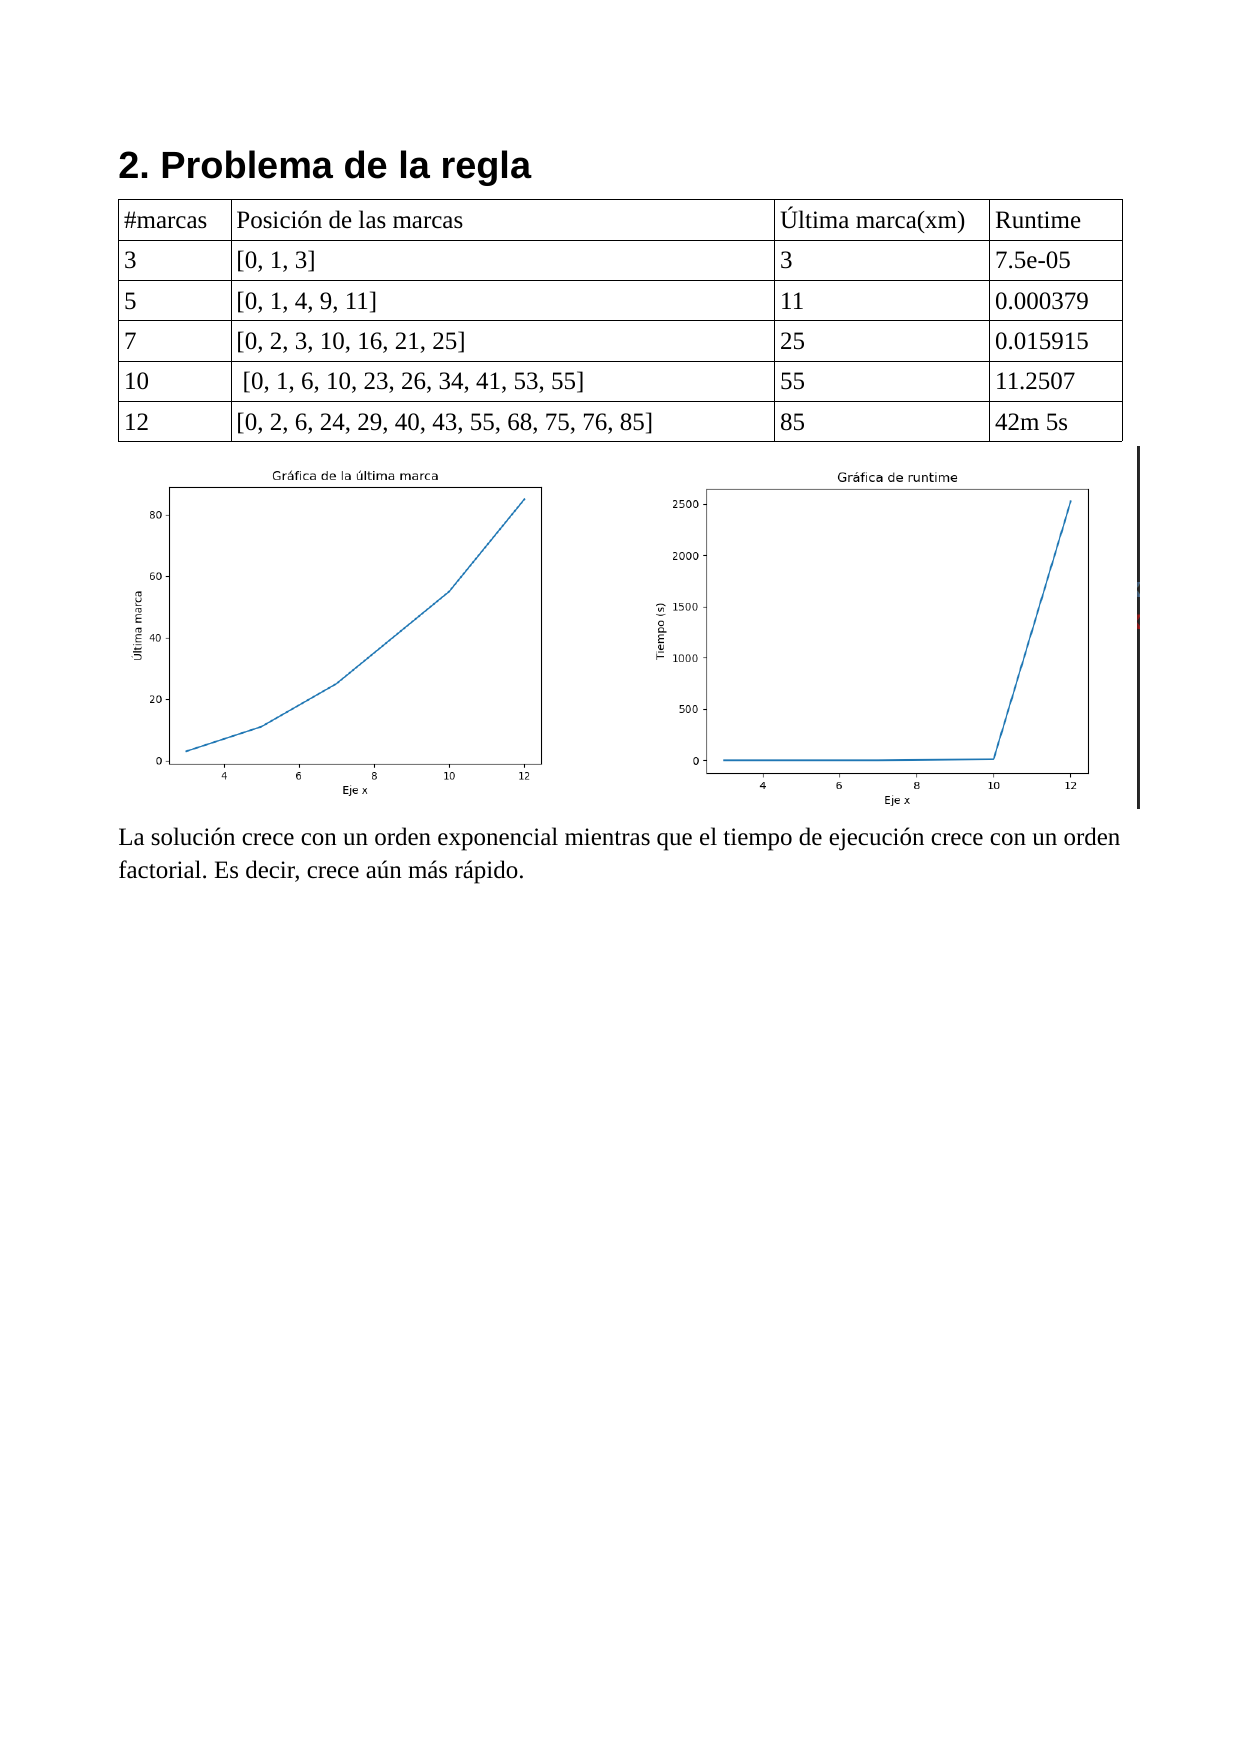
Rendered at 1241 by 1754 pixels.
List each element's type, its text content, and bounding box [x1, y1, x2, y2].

table_header Posición de las marcas [232, 200, 774, 239]
table_cell 0.000379 [990, 281, 1122, 320]
table_cell [0, 1, 4, 9, 11] [232, 281, 774, 320]
picture [650, 446, 1140, 809]
table_cell 7.5e-05 [990, 241, 1122, 280]
table_cell 55 [775, 362, 989, 401]
table_cell 25 [775, 321, 989, 361]
table_cell 3 [775, 241, 989, 280]
table_cell 11 [775, 281, 989, 320]
table_cell 3 [119, 241, 231, 280]
subtitle 2. Problema de la regla [118, 143, 1122, 187]
table_cell 11.2507 [990, 362, 1122, 401]
table_cell [0, 2, 3, 10, 16, 21, 25] [232, 321, 774, 361]
table_cell [0, 1, 3] [232, 241, 774, 280]
text La solución crece con un orden exponencial mientras que el tiempo de ejecución crece con un orden factorial. Es decir, crece aún más rápido. [118, 822, 1122, 884]
table_cell [0, 2, 6, 24, 29, 40, 43, 55, 68, 75, 76, 85] [232, 402, 774, 441]
table_cell 7 [119, 321, 231, 361]
table_header Última marca(xm) [775, 200, 989, 239]
picture [109, 446, 585, 801]
table_cell 0.015915 [990, 321, 1122, 361]
table_cell 85 [775, 402, 989, 441]
table_cell 12 [119, 402, 231, 441]
table_header #marcas [119, 200, 231, 239]
table_cell 5 [119, 281, 231, 320]
table_cell [0, 1, 6, 10, 23, 26, 34, 41, 53, 55] [232, 362, 774, 401]
table_header Runtime [990, 200, 1122, 239]
table_cell 42m 5s [990, 402, 1122, 441]
table_cell 10 [119, 362, 231, 401]
